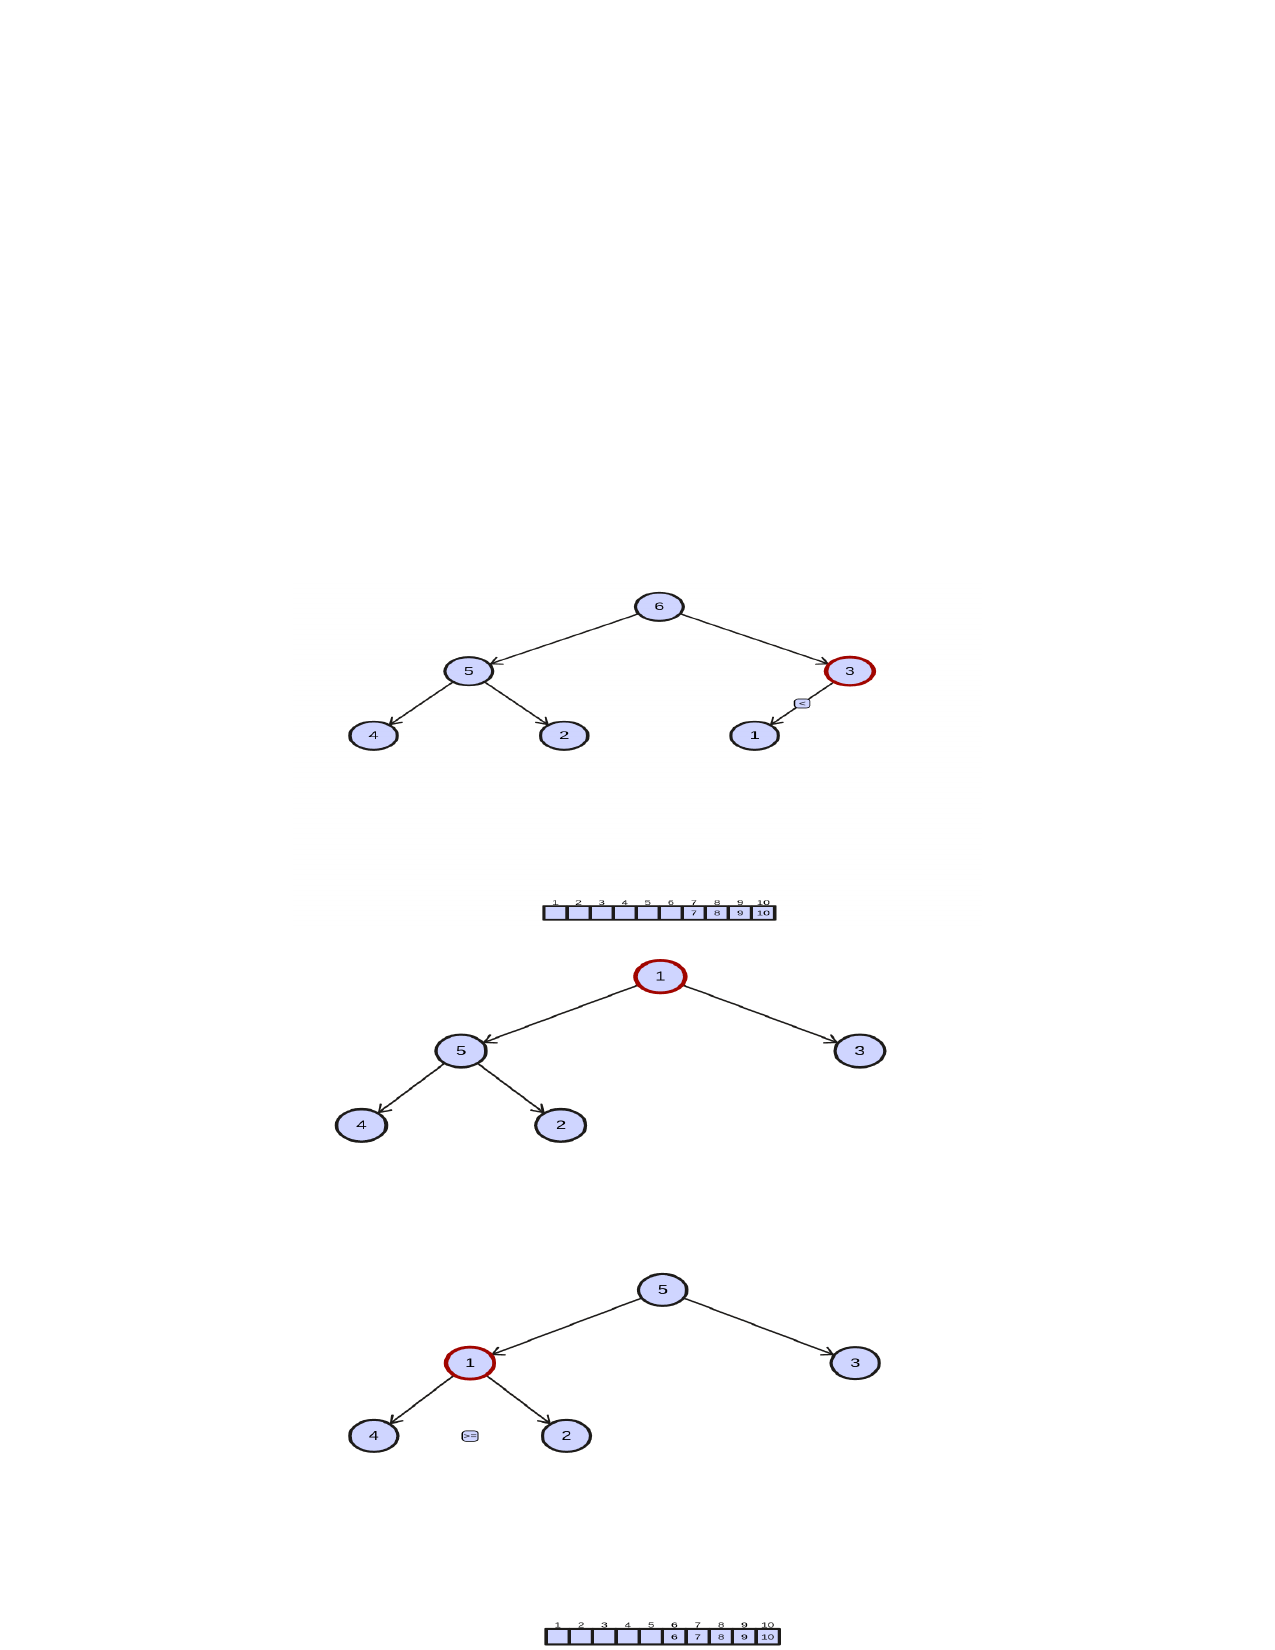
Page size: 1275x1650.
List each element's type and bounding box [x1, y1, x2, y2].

picture [289, 934, 986, 1650]
picture [292, 578, 983, 926]
